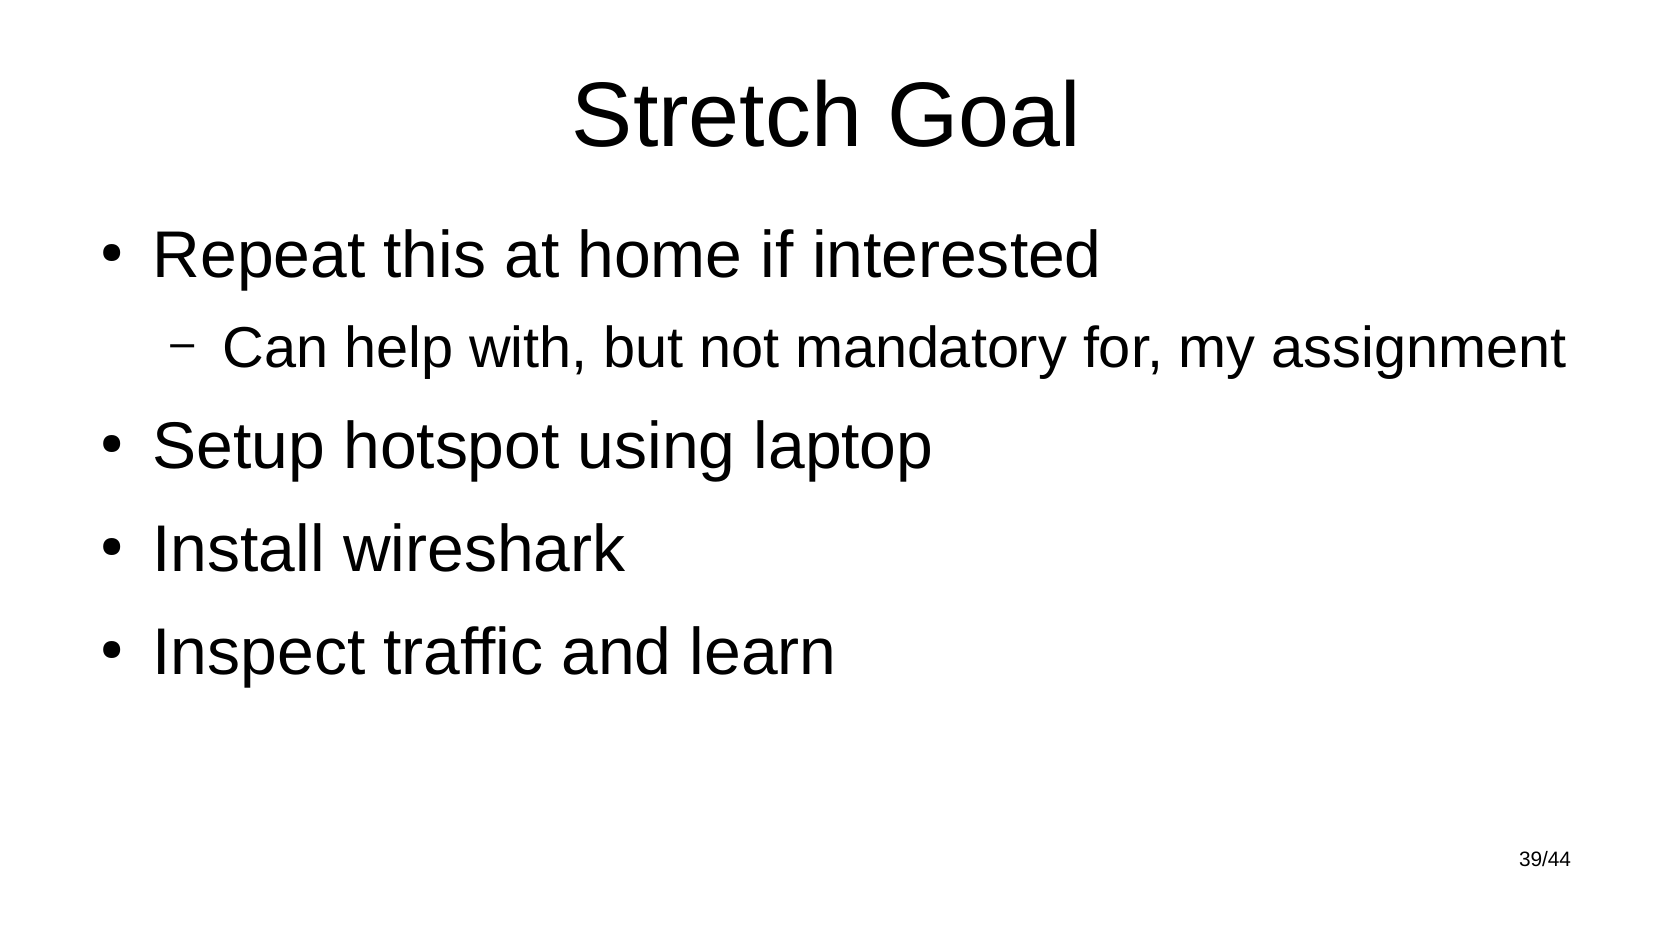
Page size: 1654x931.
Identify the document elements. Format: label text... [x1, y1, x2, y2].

title Stretch Goal [82, 37, 1571, 193]
list Repeat this at home if interested Can help with, but not mandatory for, my assignment Setup hotspot using laptop Install wireshark Inspect traffic and learn [82, 217, 1571, 758]
